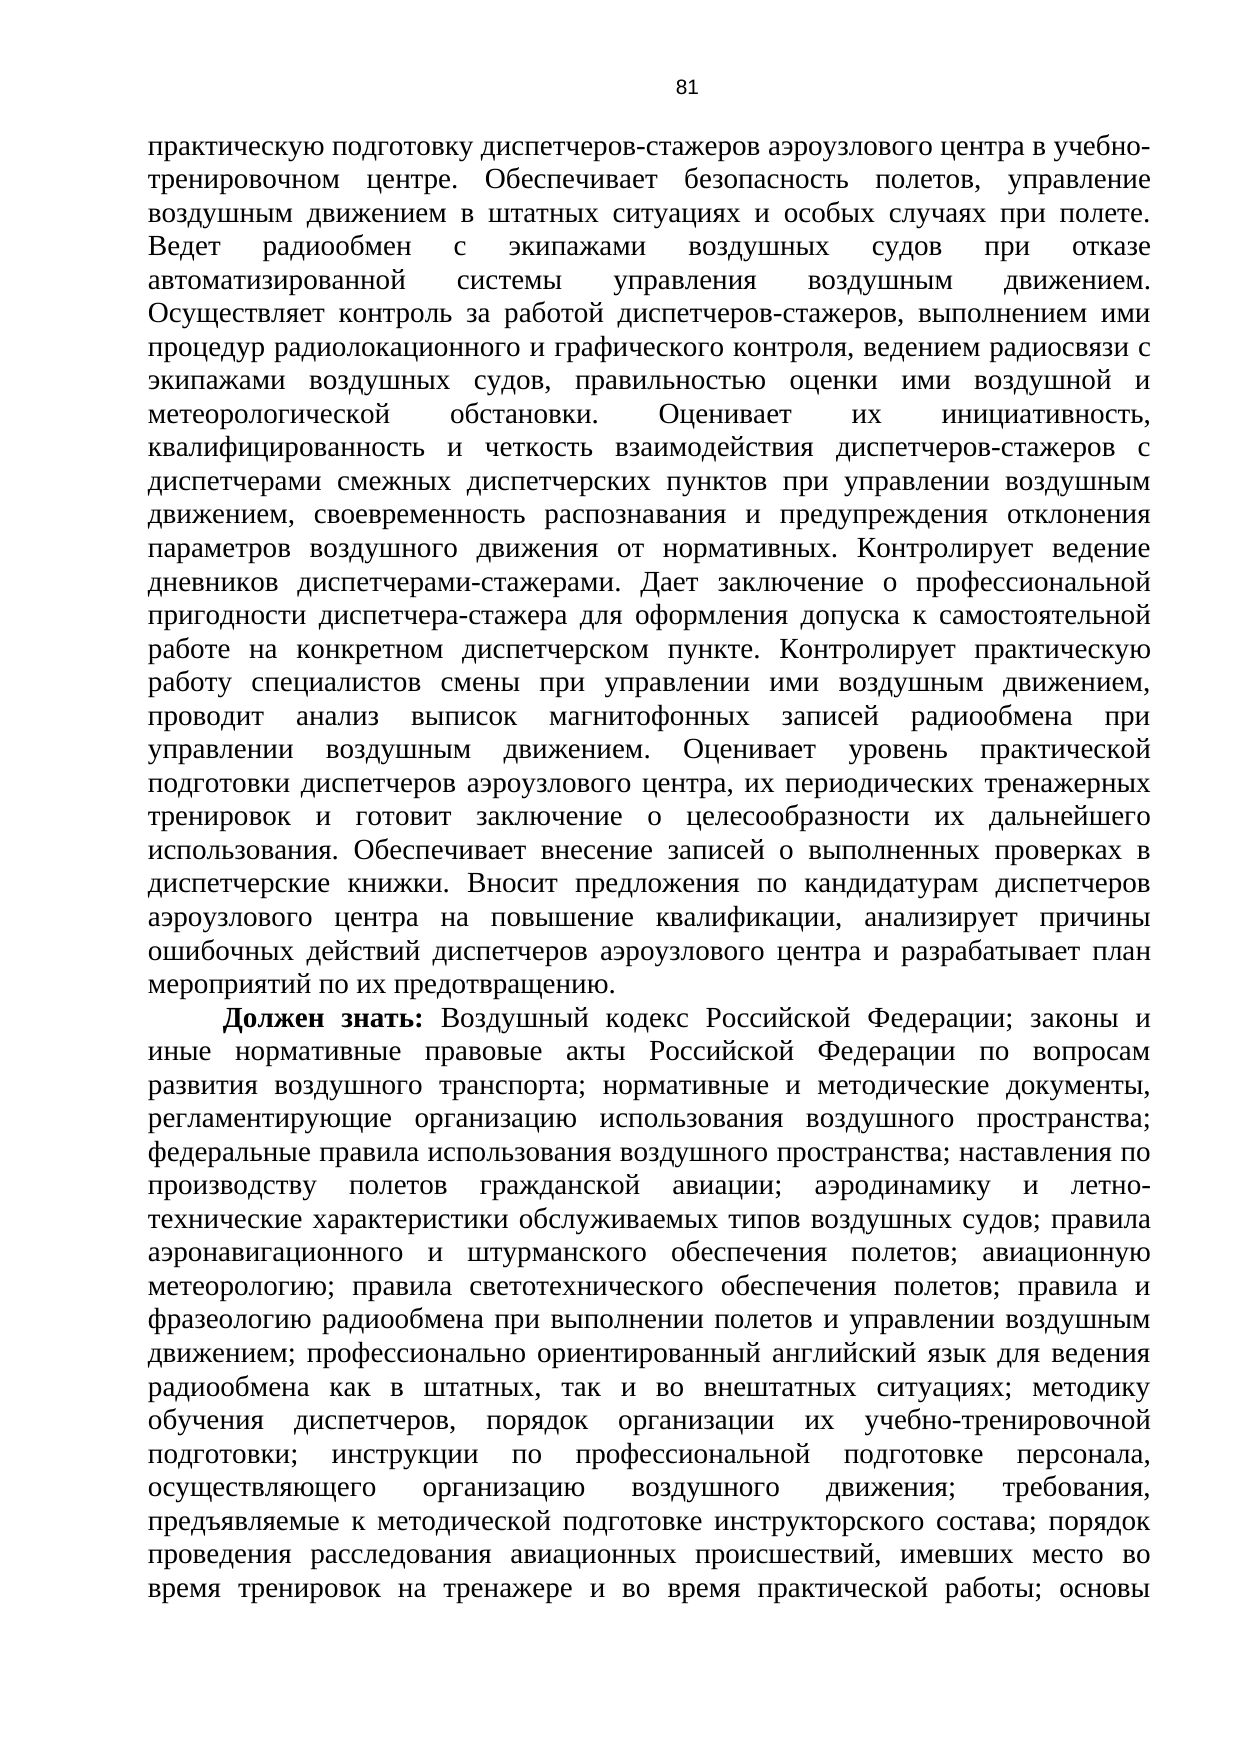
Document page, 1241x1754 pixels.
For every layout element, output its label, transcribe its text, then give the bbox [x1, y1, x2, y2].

text практическую подготовку диспетчеров-стажеров аэроузлового центра в учебно-тренировочном центре. Обеспечивает безопасность полетов, управление воздушным движением в штатных ситуациях и особых случаях при полете. Ведет радиообмен с экипажами воздушных судов при отказе автоматизированной системы управления воздушным движением. Осуществляет контроль за работой диспетчеров-стажеров, выполнением ими процедур радиолокационного и графического контроля, ведением радиосвязи с экипажами воздушных судов, правильностью оценки ими воздушной и метеорологической обстановки. Оценивает их инициативность, квалифицированность и четкость взаимодействия диспетчеров-стажеров с диспетчерами смежных диспетчерских пунктов при управлении воздушным движением, своевременность распознавания и предупреждения отклонения параметров воздушного движения от нормативных. Контролирует ведение дневников диспетчерами-стажерами. Дает заключение о профессиональной пригодности диспетчера-стажера для оформления допуска к самостоятельной работе на конкретном диспетчерском пункте. Контролирует практическую работу специалистов смены при управлении ими воздушным движением, проводит анализ выписок магнитофонных записей радиообмена при управлении воздушным движением. Оценивает уровень практической подготовки диспетчеров аэроузлового центра, их периодических тренажерных тренировок и готовит заключение о целесообразности их дальнейшего использования. Обеспечивает внесение записей о выполненных проверках в диспетчерские книжки. Вносит предложения по кандидатурам диспетчеров аэроузлового центра на повышение квалификации, анализирует причины ошибочных действий диспетчеров аэроузлового центра и разрабатывает план мероприятий по их предотвращению. [148, 128, 1152, 1000]
text Должен знать: Воздушный кодекс Российской Федерации; законы и иные нормативные правовые акты Российской Федерации по вопросам развития воздушного транспорта; нормативные и методические документы, регламентирующие организацию использования воздушного пространства; федеральные правила использования воздушного пространства; наставления по производству полетов гражданской авиации; аэродинамику и летно-технические характеристики обслуживаемых типов воздушных судов; правила аэронавигационного и штурманского обеспечения полетов; авиационную метеорологию; правила светотехнического обеспечения полетов; правила и фразеологию радиообмена при выполнении полетов и управлении воздушным движением; профессионально ориентированный английский язык для ведения радиообмена как в штатных, так и во внештатных ситуациях; методику обучения диспетчеров, порядок организации их учебно-тренировочной подготовки; инструкции по профессиональной подготовке персонала, осуществляющего организацию воздушного движения; требования, предъявляемые к методической подготовке инструкторского состава; порядок проведения расследования авиационных происшествий, имевших место во время тренировок на тренажере и во время практической работы; основы [148, 1000, 1152, 1603]
